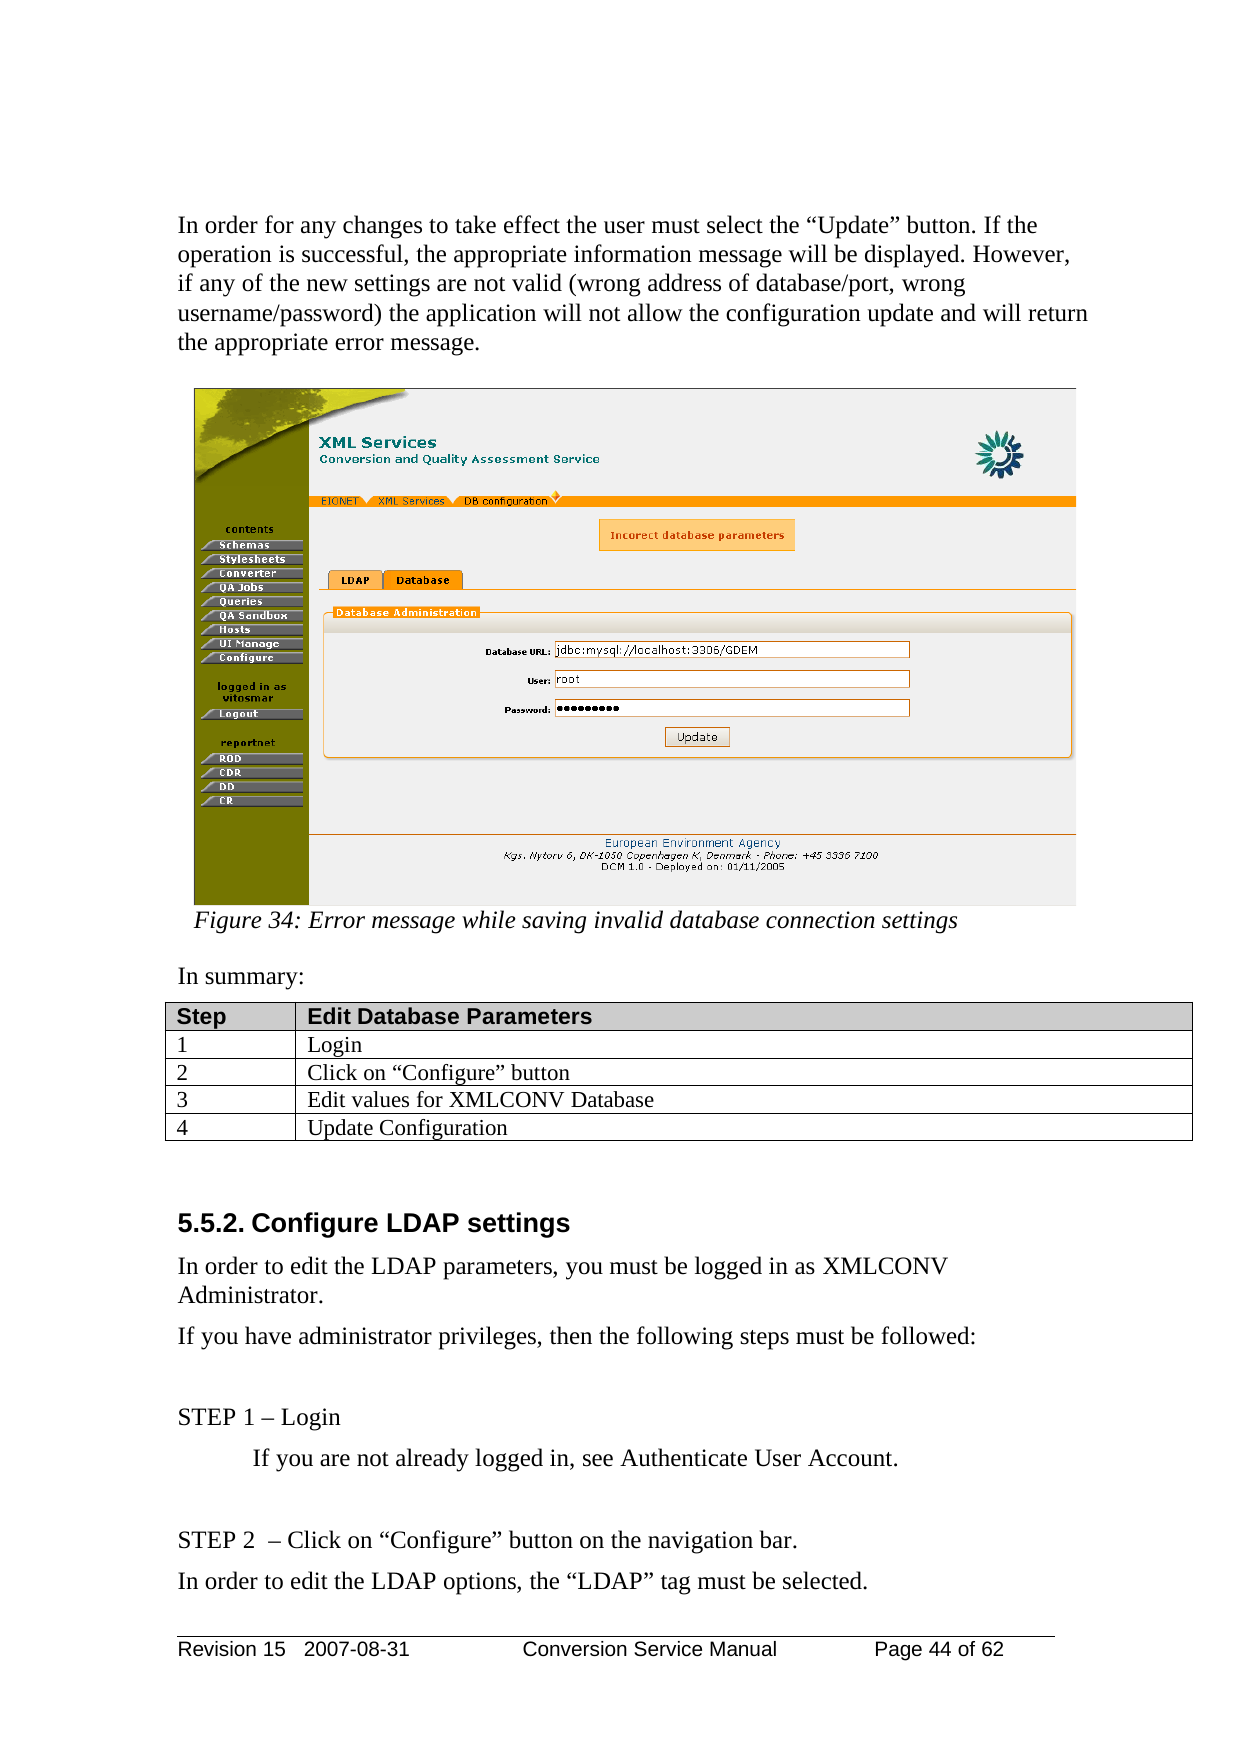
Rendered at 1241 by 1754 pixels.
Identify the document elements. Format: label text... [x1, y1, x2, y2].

table_cell 3 [166, 1086, 295, 1113]
text STEP 1 – Login [177, 1402, 1092, 1431]
text Figure 34: Error message while saving invalid database connection settings [194, 906, 1076, 934]
text If you have administrator privileges, then the following steps must be followed: [177, 1321, 1092, 1349]
table_cell Login [296, 1031, 1192, 1057]
text STEP 2 – Click on “Configure” button on the navigation bar. [177, 1525, 1092, 1554]
subtitle Configure LDAP settings [177, 1207, 1092, 1238]
table_cell 4 [166, 1114, 295, 1140]
text If you are not already logged in, see Authenticate User Account. [177, 1443, 1092, 1472]
table_cell Update Configuration [296, 1114, 1192, 1140]
table_header Edit Database Parameters [296, 1003, 1192, 1030]
table_cell Click on “Configure” button [296, 1059, 1192, 1085]
picture [193, 388, 1077, 906]
text In order for any changes to take effect the user must select the “Update” button. If the operation is successful, the appropriate information message will be displayed. However, if any of the new settings are not valid (wrong address of database/port, wrong username/password) the application will not allow the configuration update and will return the appropriate error message. [177, 210, 1092, 356]
table_header Step [166, 1003, 295, 1030]
table_cell Edit values for XMLCONV Database [296, 1086, 1192, 1113]
table_cell 1 [166, 1031, 295, 1057]
text In order to edit the LDAP parameters, you must be logged in as XMLCONV Administrator. [177, 1251, 1092, 1309]
text In order to edit the LDAP options, the “LDAP” tag must be selected. [177, 1566, 1092, 1594]
text In summary: [177, 961, 1092, 990]
table_cell 2 [166, 1059, 295, 1085]
